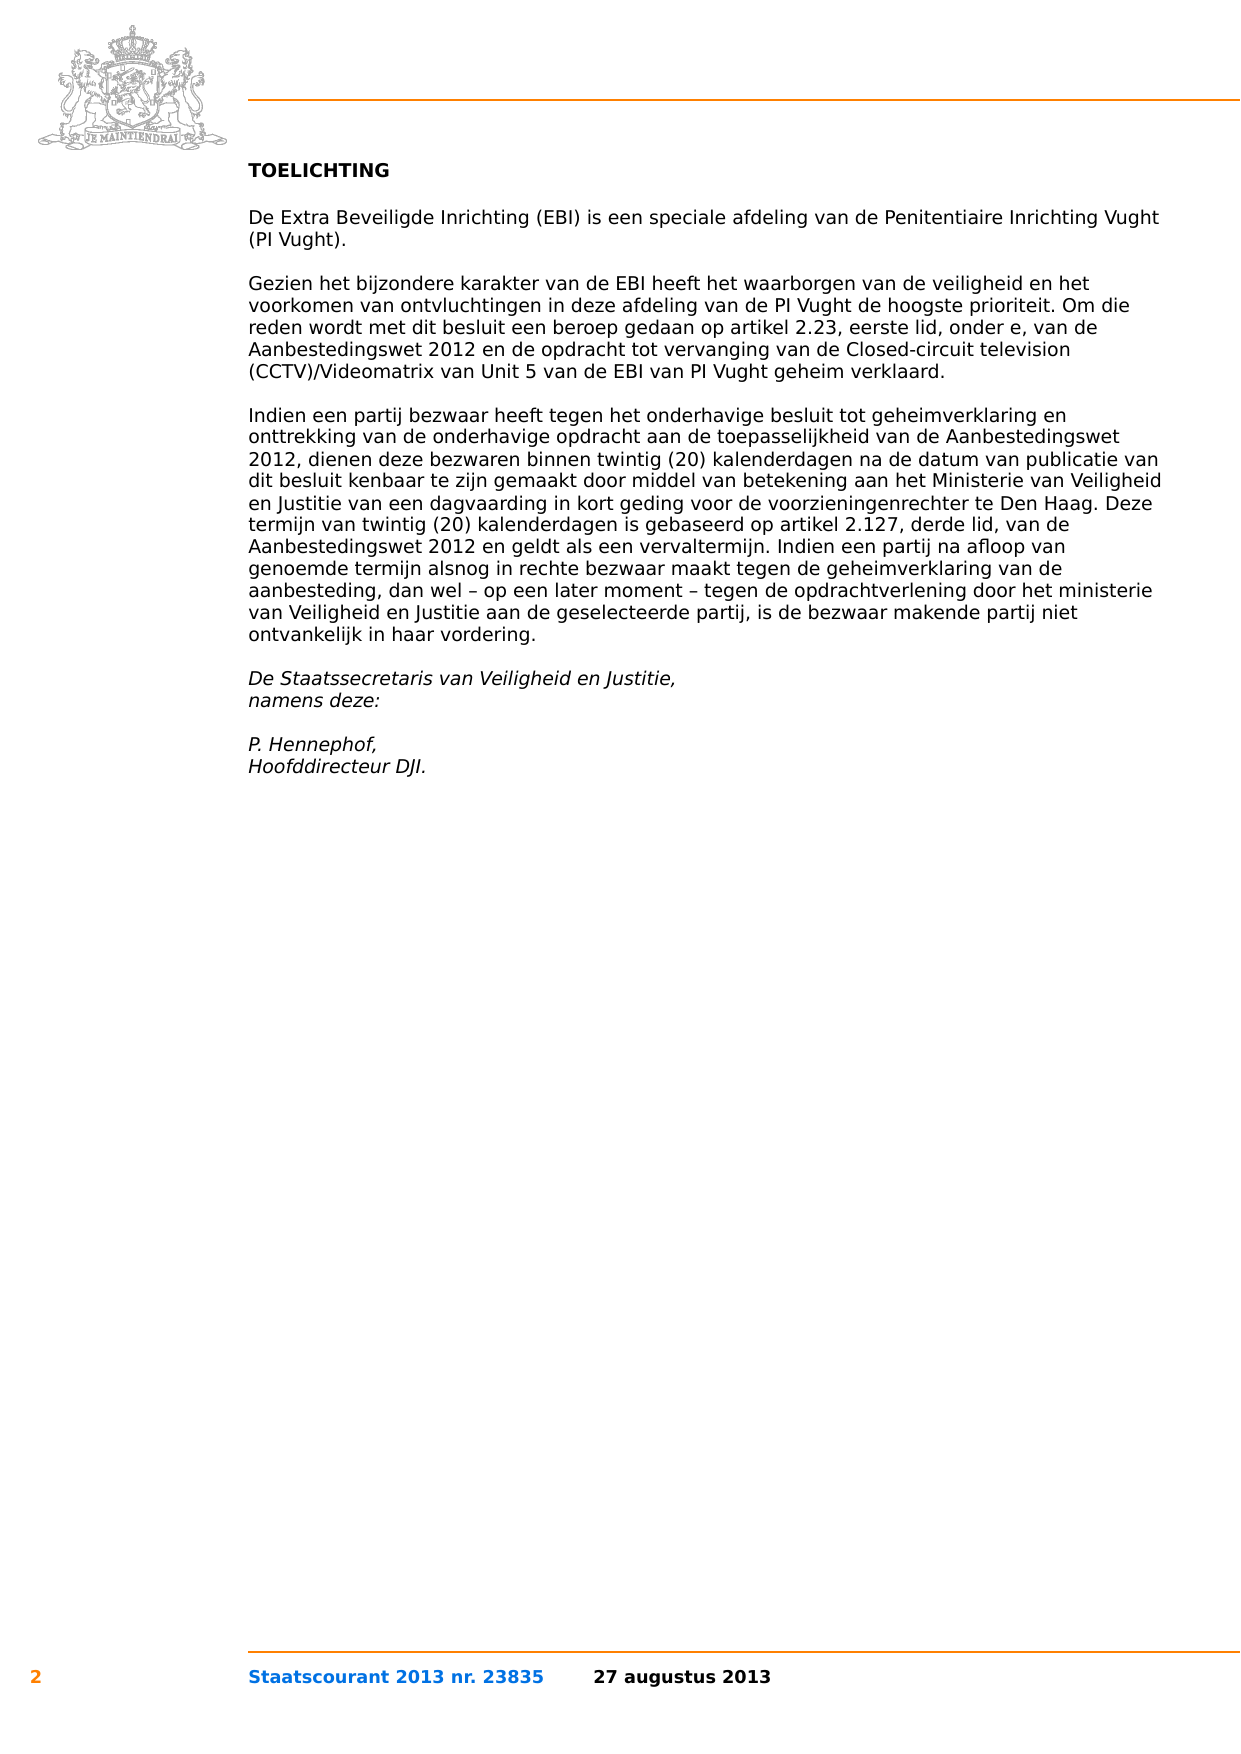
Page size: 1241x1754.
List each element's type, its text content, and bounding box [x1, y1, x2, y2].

text De Staatssecretaris van Veiligheid en Justitie, namens deze: P. Hennephof, Hoofddirecteur DJI. [248, 668, 1163, 778]
text De Extra Beveiligde Inrichting (EBI) is een speciale afdeling van de Penitentiaire Inrichting Vught (PI Vught). [248, 207, 1163, 251]
picture [38, 25, 227, 150]
text Indien een partij bezwaar heeft tegen het onderhavige besluit tot geheimverklaring en onttrekking van de onderhavige opdracht aan de toepasselijkheid van de Aanbestedingswet 2012, dienen deze bezwaren binnen twintig (20) kalenderdagen na de datum van publicatie van dit besluit kenbaar te zijn gemaakt door middel van betekening aan het Ministerie van Veiligheid en Justitie van een dagvaarding in kort geding voor de voorzieningenrechter te Den Haag. Deze termijn van twintig (20) kalenderdagen is gebaseerd op artikel 2.127, derde lid, van de Aanbestedingswet 2012 en geldt als een vervaltermijn. Indien een partij na afloop van genoemde termijn alsnog in rechte bezwaar maakt tegen de geheimverklaring van de aanbesteding, dan wel – op een later moment – tegen de opdrachtverlening door het ministerie van Veiligheid en Justitie aan de geselecteerde partij, is de bezwaar makende partij niet ontvankelijk in haar vordering. [248, 404, 1163, 646]
text Gezien het bijzondere karakter van de EBI heeft het waarborgen van de veiligheid en het voorkomen van ontvluchtingen in deze afdeling van de PI Vught de hoogste prioriteit. Om die reden wordt met dit besluit een beroep gedaan op artikel 2.23, eerste lid, onder e, van de Aanbestedingswet 2012 en de opdracht tot vervanging van de Closed-circuit television (CCTV)/Videomatrix van Unit 5 van de EBI van PI Vught geheim verklaard. [248, 273, 1163, 383]
subtitle TOELICHTING [248, 160, 1163, 182]
